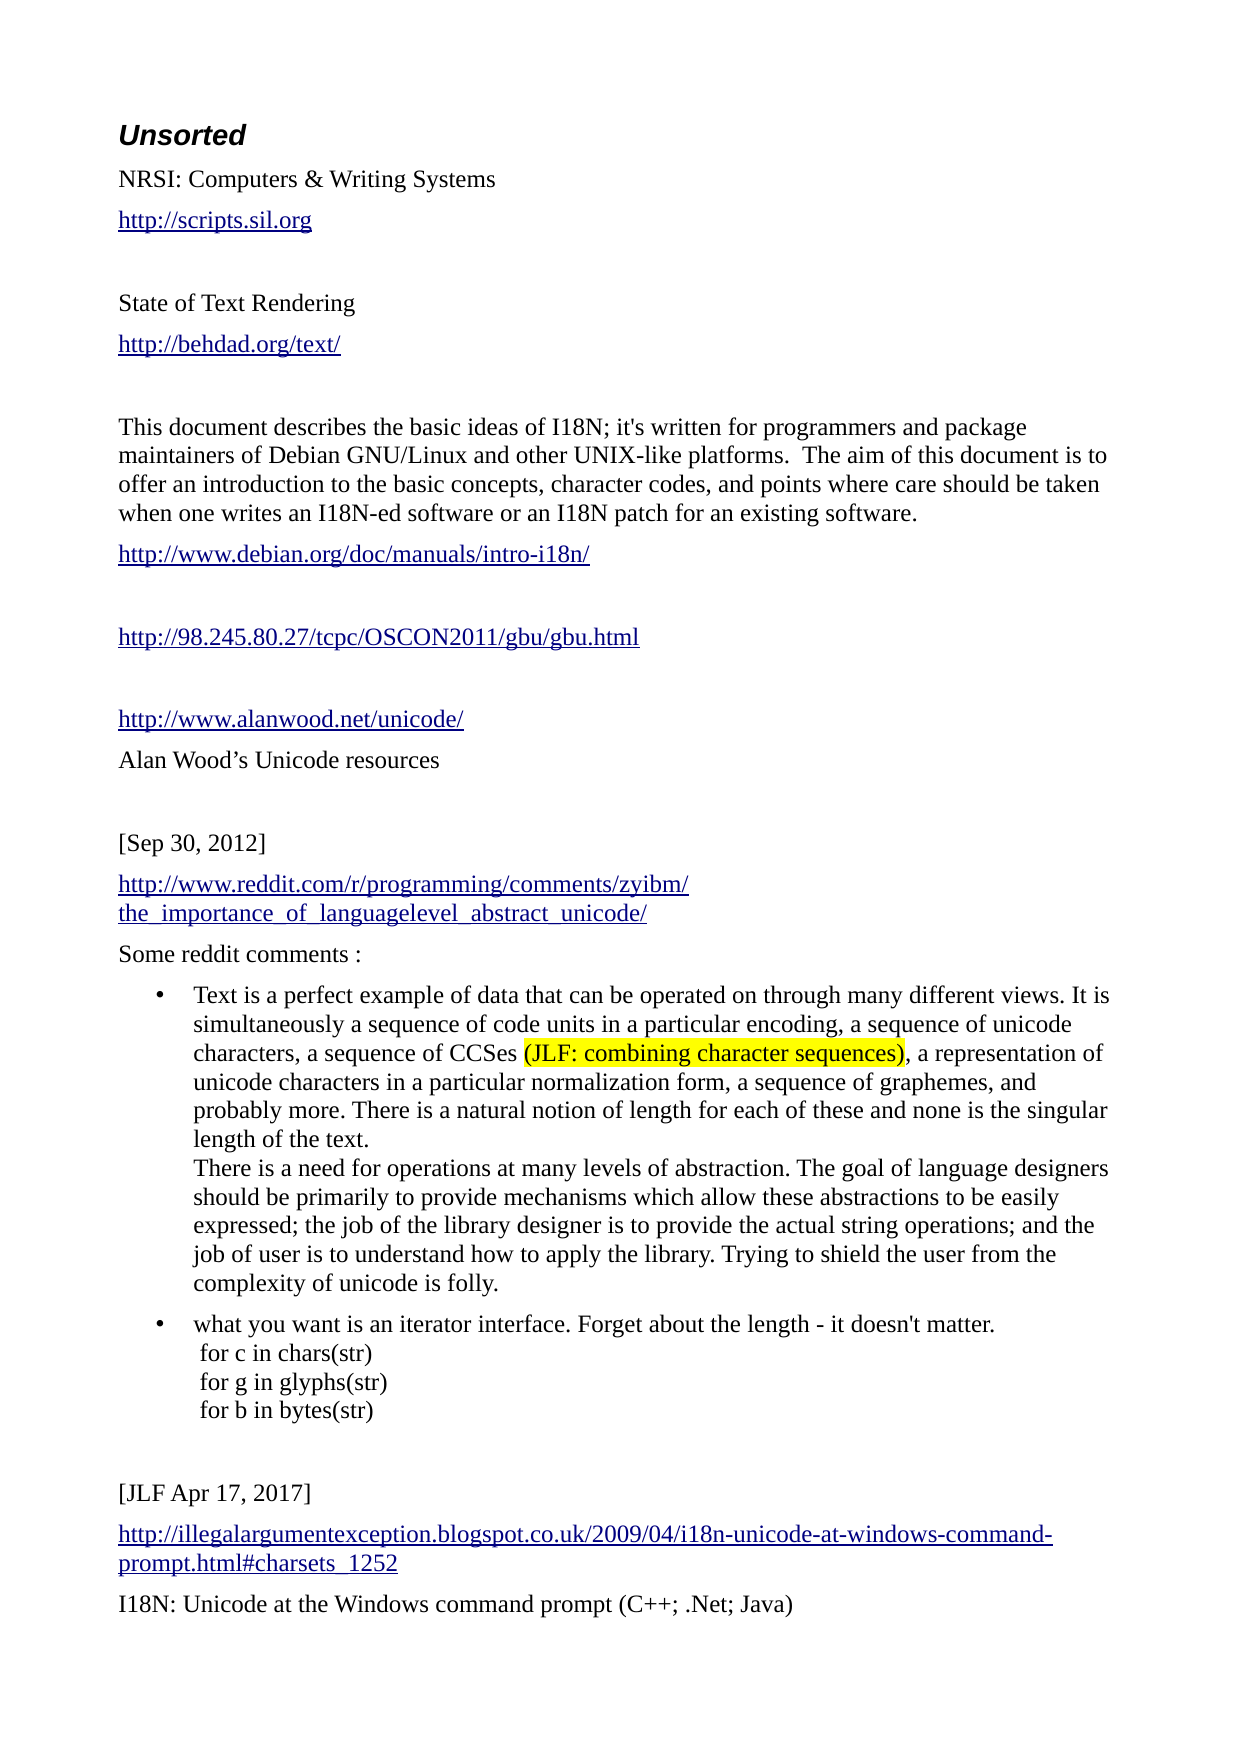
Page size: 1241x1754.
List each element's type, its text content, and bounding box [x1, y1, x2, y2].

text Some reddit comments : [118, 939, 1122, 968]
subtitle Unsorted [118, 118, 1122, 152]
text http://illegalargumentexception.blogspot.co.uk/2009/04/i18n-unicode-at-windows-command-prompt.html#charsets_1252 [118, 1519, 1122, 1577]
text http://behdad.org/text/ [118, 329, 1122, 358]
list Text is a perfect example of data that can be operated on through many different views. It is simultaneously a sequence of code units in a particular encoding, a sequence of unicode characters, a sequence of CCSes (JLF: combining character sequences), a representation of unicode characters in a particular normalization form, a sequence of graphemes, and probably more. There is a natural notion of length for each of these and none is the singular length of the text. There is a need for operations at many levels of abstraction. The goal of language designers should be primarily to provide mechanisms which allow these abstractions to be easily expressed; the job of the library designer is to provide the actual string operations; and the job of user is to understand how to apply the library. Trying to shield the user from the complexity of unicode is folly. [156, 980, 1122, 1297]
text [JLF Apr 17, 2017] [118, 1478, 1122, 1507]
text http://www.alanwood.net/unicode/ [118, 704, 1122, 733]
text http://scripts.sil.org [118, 205, 1122, 234]
text Alan Wood’s Unicode resources [118, 745, 1122, 774]
text State of Text Rendering [118, 288, 1122, 317]
text http://www.debian.org/doc/manuals/intro-i18n/ [118, 539, 1122, 568]
text I18N: Unicode at the Windows command prompt (C++; .Net; Java) [118, 1589, 1122, 1618]
text http://98.245.80.27/tcpc/OSCON2011/gbu/gbu.html [118, 622, 1122, 650]
text This document describes the basic ideas of I18N; it's written for programmers and package maintainers of Debian GNU/Linux and other UNIX-like platforms. The aim of this document is to offer an introduction to the basic concepts, character codes, and points where care should be taken when one writes an I18N-ed software or an I18N patch for an existing software. [118, 412, 1122, 527]
text [Sep 30, 2012] [118, 828, 1122, 857]
list what you want is an iterator interface. Forget about the length - it doesn't matter. for c in chars(str) for g in glyphs(str) for b in bytes(str) [156, 1309, 1122, 1424]
text http://www.reddit.com/r/programming/comments/zyibm/the_importance_of_languagelevel_abstract_unicode/ [118, 869, 1122, 927]
text NRSI: Computers & Writing Systems [118, 164, 1122, 193]
